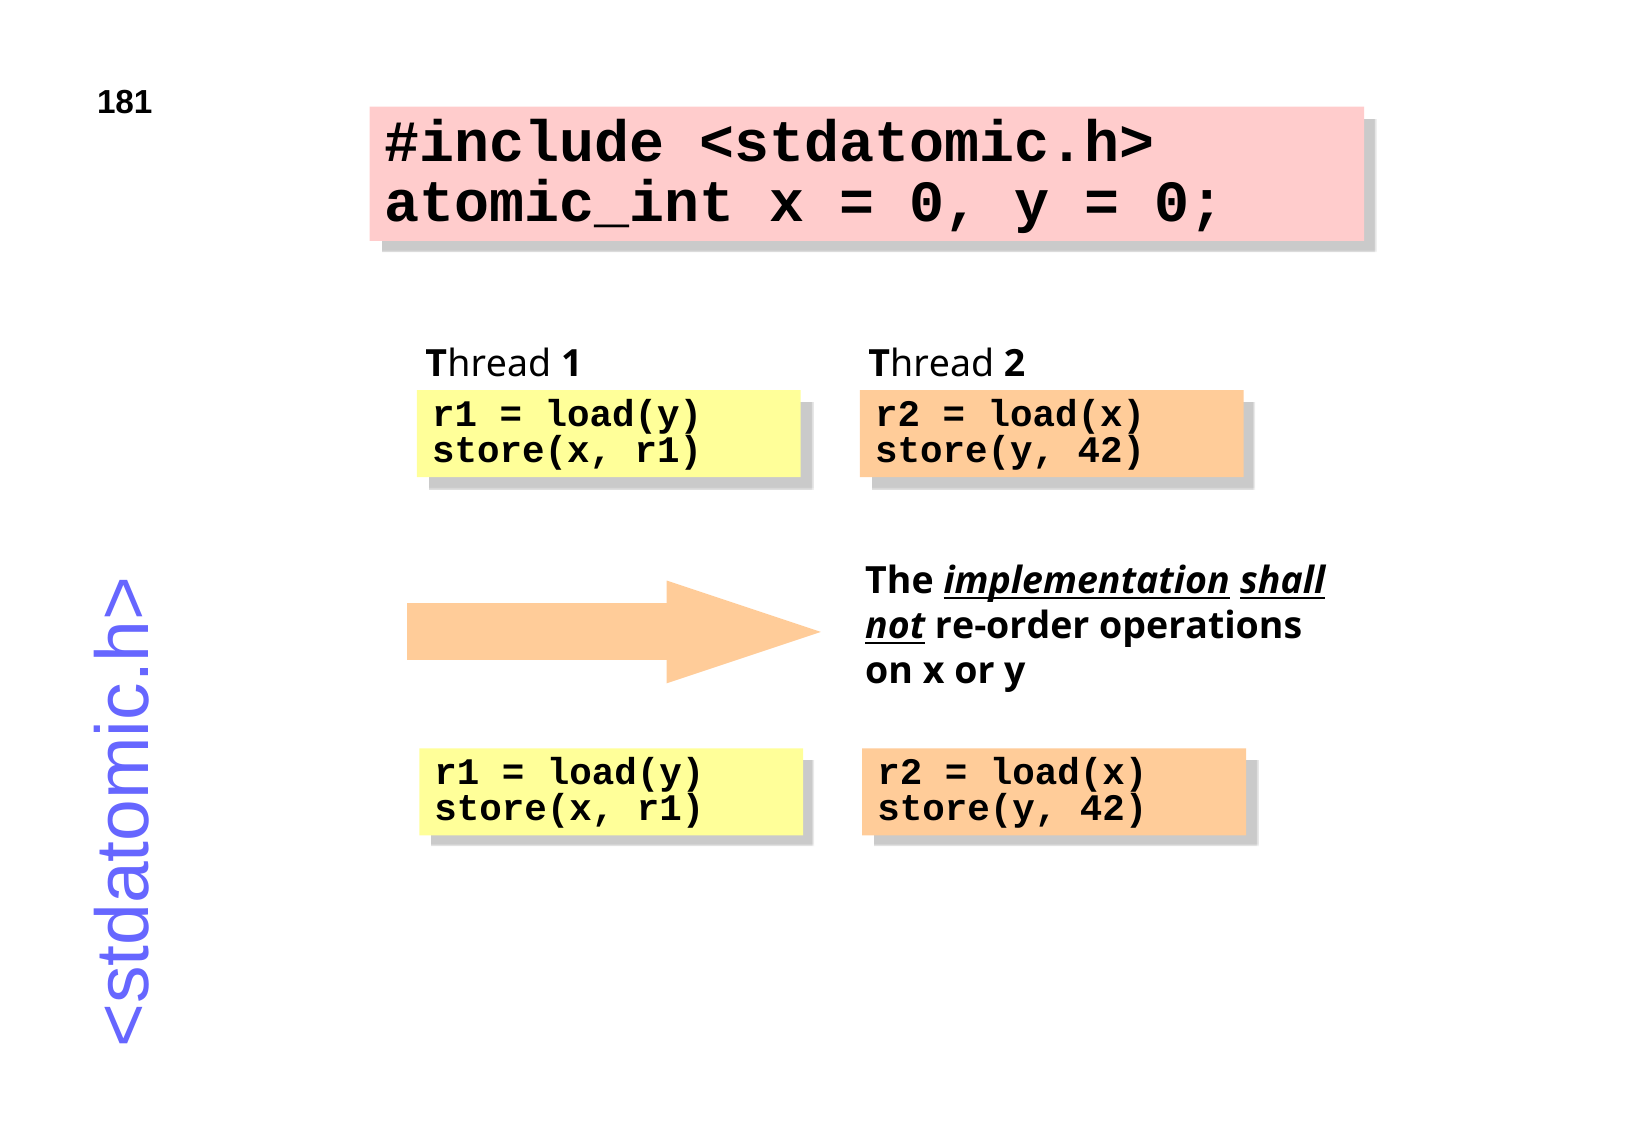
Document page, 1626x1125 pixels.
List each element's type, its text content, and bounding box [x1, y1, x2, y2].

text_box r1 = load(y) store(x, r1) [416, 390, 801, 478]
text_box Thread 1 [410, 331, 725, 392]
text_box #include <stdatomic.h> atomic_int x = 0, y = 0; [369, 106, 1365, 241]
text_box r2 = load(x) store(y, 42) [862, 748, 1247, 836]
title [21, 29, 217, 1063]
text_box The implementation shall not re-order operations on x or y [850, 548, 1353, 700]
text_box Thread 2 [853, 331, 1167, 392]
text_box r1 = load(y) store(x, r1) [419, 748, 804, 836]
text_box r2 = load(x) store(y, 42) [859, 390, 1244, 478]
